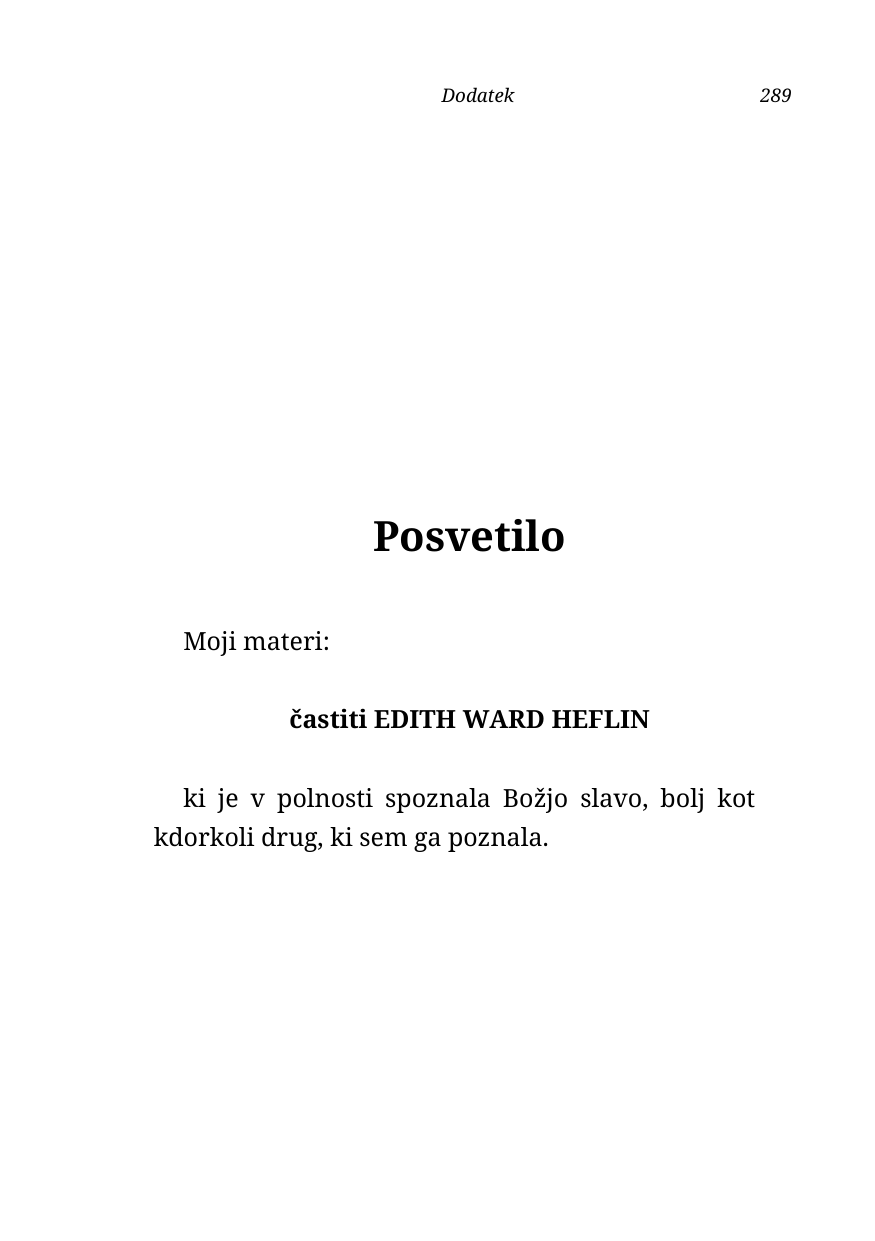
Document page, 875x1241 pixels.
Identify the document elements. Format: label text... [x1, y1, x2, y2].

text ki je v polnosti spoznala Božjo slavo, bolj kot kdorkoli drug, ki sem ga poznala. [153, 781, 756, 854]
subtitle Posvetilo [153, 507, 756, 564]
text Moji materi: [153, 624, 756, 658]
text častiti EDITH WARD HEFLIN [153, 702, 756, 736]
